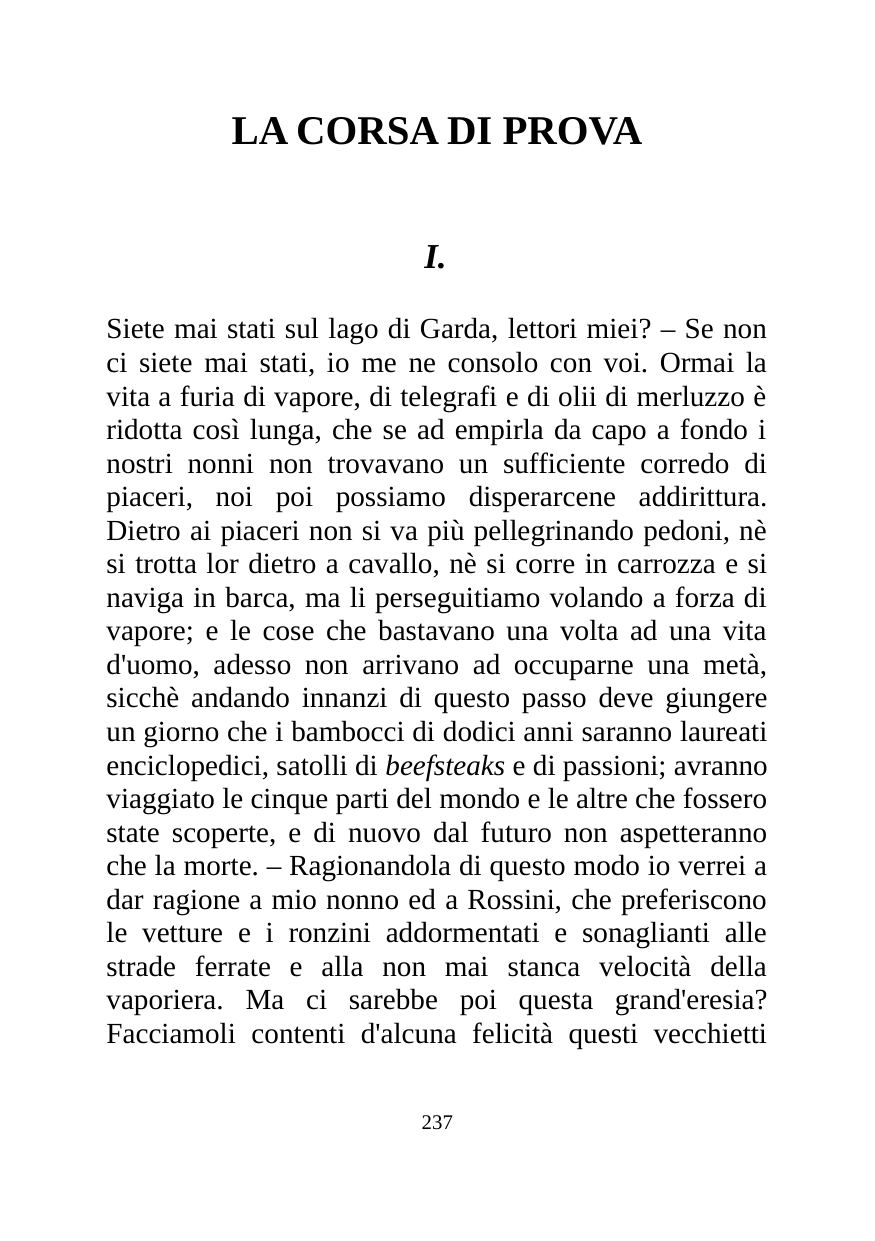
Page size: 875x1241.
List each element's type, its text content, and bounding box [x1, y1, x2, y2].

subtitle I. [106, 236, 768, 276]
subtitle LA CORSA DI PROVA [106, 106, 768, 153]
text Siete mai stati sul lago di Garda, lettori miei? – Se non ci siete mai stati, io me ne consolo con voi. Ormai la vita a furia di vapore, di telegrafi e di olii di merluzzo è ridotta così lunga, che se ad empirla da capo a fondo i nostri nonni non trovavano un sufficiente corredo di piaceri, noi poi possiamo disperarcene addirittura. Dietro ai piaceri non si va più pellegrinando pedoni, nè si trotta lor dietro a cavallo, nè si corre in carrozza e si naviga in barca, ma li perseguitiamo volando a forza di vapore; e le cose che bastavano una volta ad una vita d'uomo, adesso non arrivano ad occuparne una metà, sicchè andando innanzi di questo passo deve giungere un giorno che i bambocci di dodici anni saranno laureati enciclopedici, satolli di beefsteaks e di passioni; avranno viaggiato le cinque parti del mondo e le altre che fossero state scoperte, e di nuovo dal futuro non aspetteranno che la morte. – Ragionandola di questo modo io verrei a dar ragione a mio nonno ed a Rossini, che preferiscono le vetture e i ronzini addormentati e sonaglianti alle strade ferrate e alla non mai stanca velocità della vaporiera. Ma ci sarebbe poi questa grand'eresia? Facciamoli contenti d'alcuna felicità questi vecchietti [106, 312, 768, 1049]
